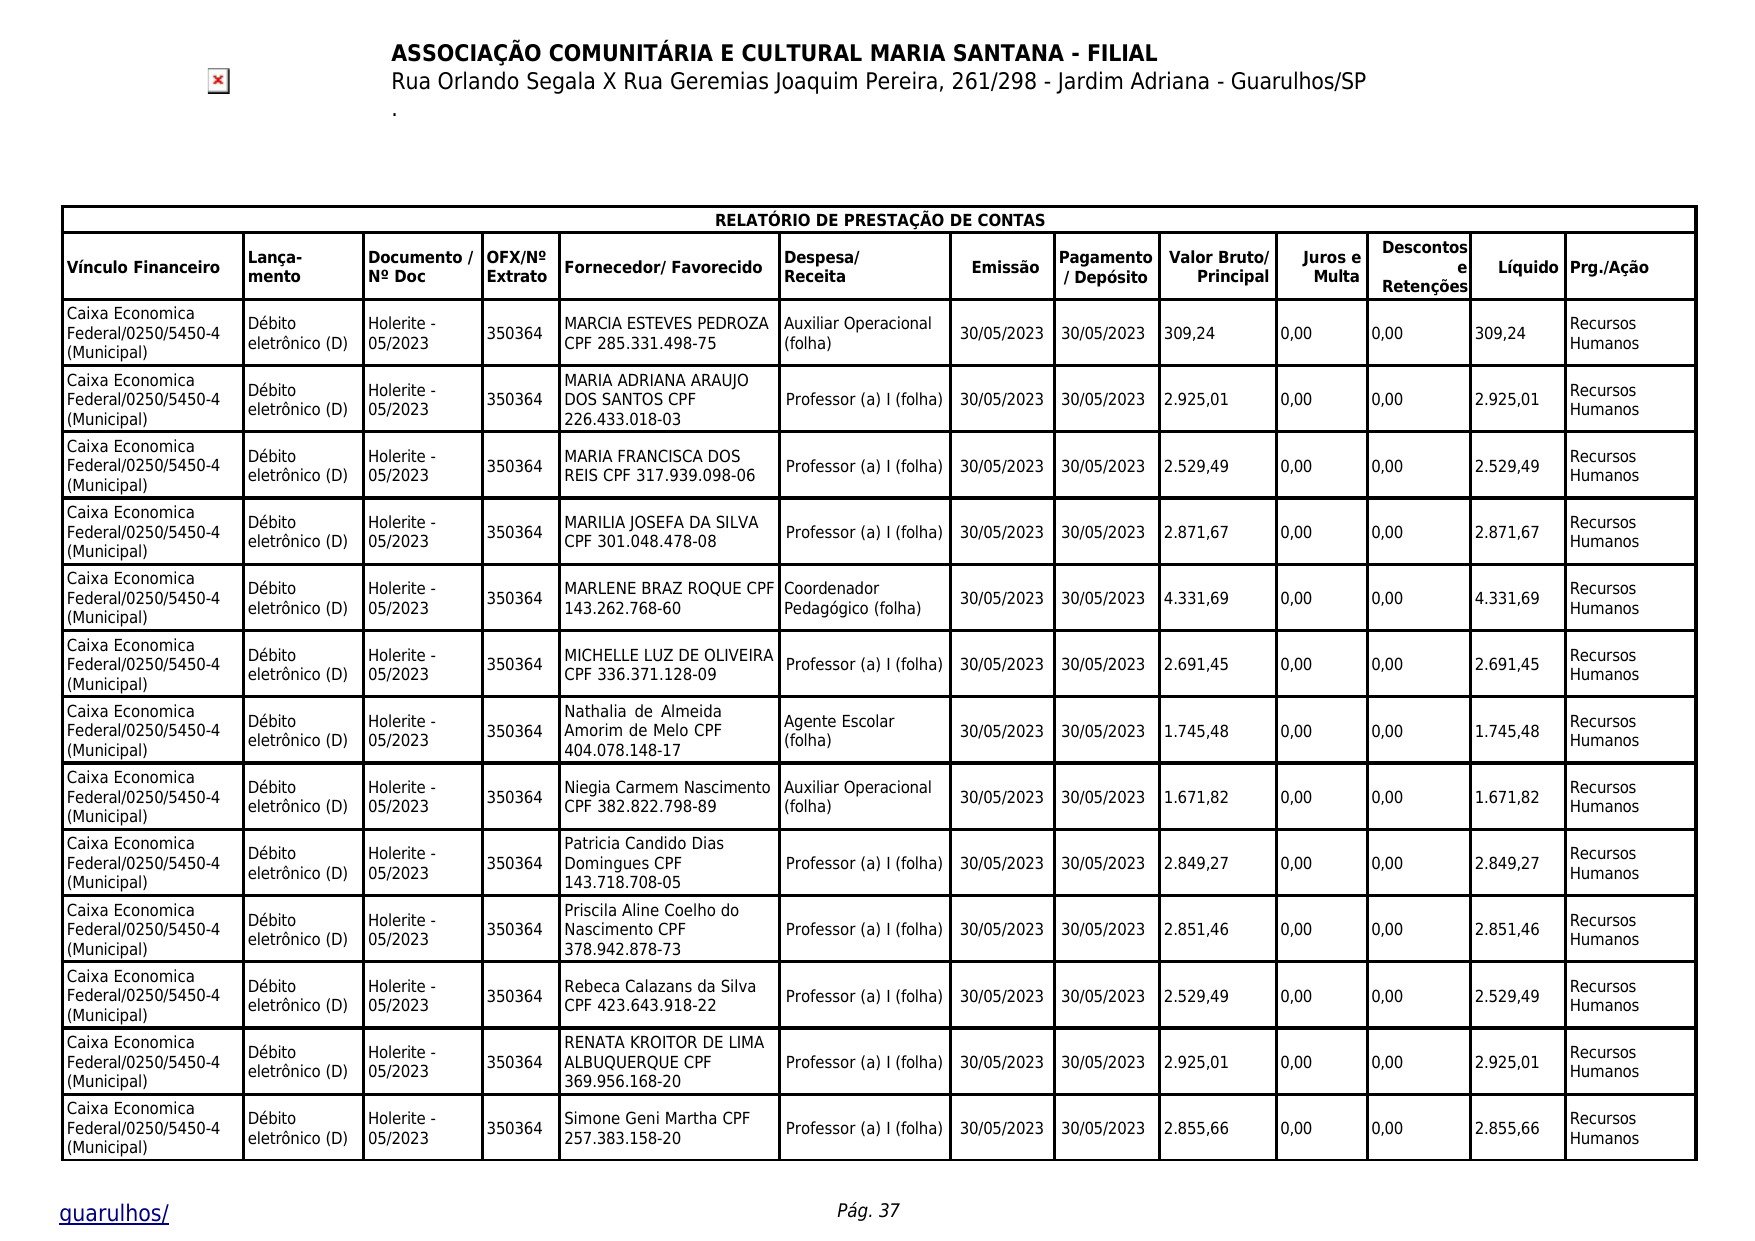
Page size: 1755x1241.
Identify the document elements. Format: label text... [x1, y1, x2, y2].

table_cell Professor (a) I (folha) [781, 500, 949, 563]
table_cell 30/05/2023 [1056, 433, 1158, 496]
table_cell 30/05/2023 [1056, 632, 1158, 695]
table_cell Recursos Humanos [1567, 1030, 1694, 1093]
table_cell Rebeca Calazans da Silva CPF 423.643.918-22 [561, 963, 778, 1026]
table_cell MARLENE BRAZ ROQUE CPF 143.262.768-60 [561, 566, 778, 629]
table_cell Holerite - 05/2023 [365, 566, 481, 629]
table_cell 1.745,48 [1161, 698, 1275, 761]
table_cell Pagamento / Depósito [1056, 234, 1158, 298]
table_cell 350364 [484, 632, 558, 695]
table_cell 2.691,45 [1161, 632, 1275, 695]
table_cell 30/05/2023 [1056, 367, 1158, 430]
table_cell Holerite - 05/2023 [365, 698, 481, 761]
table_cell 350364 [484, 433, 558, 496]
table_cell 0,00 [1278, 301, 1366, 364]
table_cell 350364 [484, 500, 558, 563]
table_cell 30/05/2023 [952, 698, 1053, 761]
table_cell Caixa Economica Federal/0250/5450-4 (Municipal) [64, 367, 242, 430]
table_cell 350364 [484, 765, 558, 828]
table_cell 30/05/2023 [952, 566, 1053, 629]
table_cell 2.529,49 [1161, 433, 1275, 496]
table_header RELATÓRIO DE PRESTAÇÃO DE CONTAS [64, 208, 1694, 231]
table_cell 30/05/2023 [952, 500, 1053, 563]
table_cell Holerite - 05/2023 [365, 632, 481, 695]
table_cell 30/05/2023 [1056, 1030, 1158, 1093]
table_cell Professor (a) I (folha) [781, 632, 949, 695]
table_cell 0,00 [1278, 963, 1366, 1026]
table_cell 30/05/2023 [952, 765, 1053, 828]
table_cell 350364 [484, 1030, 558, 1093]
table_cell 1.671,82 [1161, 765, 1275, 828]
table_cell Débito eletrônico (D) [245, 367, 362, 430]
table_cell 2.849,27 [1161, 831, 1275, 894]
table_cell 2.851,46 [1472, 897, 1564, 960]
table_cell 350364 [484, 367, 558, 430]
table_cell 0,00 [1278, 500, 1366, 563]
table_cell 30/05/2023 [1056, 500, 1158, 563]
table_cell 0,00 [1278, 698, 1366, 761]
table_cell Caixa Economica Federal/0250/5450-4 (Municipal) [64, 765, 242, 828]
table_cell Recursos Humanos [1567, 765, 1694, 828]
table_cell MARCIA ESTEVES PEDROZA CPF 285.331.498-75 [561, 301, 778, 364]
table_cell Holerite - 05/2023 [365, 1030, 481, 1093]
table_cell Holerite - 05/2023 [365, 897, 481, 960]
table_cell 30/05/2023 [952, 963, 1053, 1026]
table_cell Professor (a) I (folha) [781, 433, 949, 496]
table_cell 0,00 [1369, 765, 1469, 828]
table_cell 2.855,66 [1161, 1096, 1275, 1159]
table_cell Simone Geni Martha CPF 257.383.158-20 [561, 1096, 778, 1159]
table_cell 30/05/2023 [952, 301, 1053, 364]
table_cell 0,00 [1278, 765, 1366, 828]
table_cell Recursos Humanos [1567, 367, 1694, 430]
table_cell 30/05/2023 [1056, 698, 1158, 761]
table_cell Caixa Economica Federal/0250/5450-4 (Municipal) [64, 301, 242, 364]
table_cell MARIA ADRIANA ARAUJO DOS SANTOS CPF 226.433.018-03 [561, 367, 778, 430]
table_cell 2.529,49 [1472, 963, 1564, 1026]
table_cell Débito eletrônico (D) [245, 897, 362, 960]
table_cell 30/05/2023 [952, 831, 1053, 894]
table_cell Holerite - 05/2023 [365, 500, 481, 563]
table_cell MARIA FRANCISCA DOS REIS CPF 317.939.098-06 [561, 433, 778, 496]
table_cell 30/05/2023 [952, 897, 1053, 960]
table_cell Caixa Economica Federal/0250/5450-4 (Municipal) [64, 897, 242, 960]
table_cell Recursos Humanos [1567, 698, 1694, 761]
table_cell 2.871,67 [1472, 500, 1564, 563]
table_cell 2.925,01 [1161, 367, 1275, 430]
table_cell Juros e Multa [1278, 234, 1366, 298]
table_cell Caixa Economica Federal/0250/5450-4 (Municipal) [64, 632, 242, 695]
table_cell 30/05/2023 [952, 433, 1053, 496]
table_cell Débito eletrônico (D) [245, 632, 362, 695]
table_cell Débito eletrônico (D) [245, 1096, 362, 1159]
table_cell 30/05/2023 [1056, 566, 1158, 629]
table_cell Débito eletrônico (D) [245, 765, 362, 828]
table_cell 2.871,67 [1161, 500, 1275, 563]
table_cell 30/05/2023 [1056, 301, 1158, 364]
table_cell Professor (a) I (folha) [781, 1096, 949, 1159]
table_cell Recursos Humanos [1567, 1096, 1694, 1159]
table_cell Recursos Humanos [1567, 500, 1694, 563]
table_cell 4.331,69 [1472, 566, 1564, 629]
table_cell 0,00 [1369, 367, 1469, 430]
table_cell 0,00 [1369, 566, 1469, 629]
table_cell 30/05/2023 [1056, 765, 1158, 828]
table_cell 0,00 [1369, 698, 1469, 761]
table_cell Priscila Aline Coelho do Nascimento CPF 378.942.878-73 [561, 897, 778, 960]
table_cell 309,24 [1161, 301, 1275, 364]
table_cell 4.331,69 [1161, 566, 1275, 629]
table_cell 0,00 [1369, 831, 1469, 894]
table_cell 350364 [484, 698, 558, 761]
table_cell 2.529,49 [1472, 433, 1564, 496]
table_cell Caixa Economica Federal/0250/5450-4 (Municipal) [64, 1030, 242, 1093]
table_cell 30/05/2023 [1056, 1096, 1158, 1159]
table_cell Débito eletrônico (D) [245, 1030, 362, 1093]
table_cell 350364 [484, 566, 558, 629]
table_cell RENATA KROITOR DE LIMA ALBUQUERQUE CPF 369.956.168-20 [561, 1030, 778, 1093]
table_cell Descontos e Retenções [1369, 234, 1469, 298]
table_cell 0,00 [1369, 301, 1469, 364]
table_cell Fornecedor/ Favorecido [561, 234, 778, 298]
table_cell Professor (a) I (folha) [781, 831, 949, 894]
table_cell Holerite - 05/2023 [365, 433, 481, 496]
table_cell Caixa Economica Federal/0250/5450-4 (Municipal) [64, 500, 242, 563]
table_cell 0,00 [1369, 433, 1469, 496]
table_cell 2.851,46 [1161, 897, 1275, 960]
table_cell Holerite - 05/2023 [365, 301, 481, 364]
table_cell Holerite - 05/2023 [365, 1096, 481, 1159]
table_cell Valor Bruto/ Principal [1161, 234, 1275, 298]
table_cell Auxiliar Operacional (folha) [781, 301, 949, 364]
table_cell Caixa Economica Federal/0250/5450-4 (Municipal) [64, 831, 242, 894]
table_cell Auxiliar Operacional (folha) [781, 765, 949, 828]
table_cell 0,00 [1369, 500, 1469, 563]
table_cell 2.925,01 [1472, 367, 1564, 430]
table_cell 0,00 [1278, 632, 1366, 695]
table_cell MICHELLE LUZ DE OLIVEIRA CPF 336.371.128-09 [561, 632, 778, 695]
table_cell 30/05/2023 [952, 1030, 1053, 1093]
table_cell Agente Escolar (folha) [781, 698, 949, 761]
table_cell 30/05/2023 [1056, 897, 1158, 960]
table_cell Recursos Humanos [1567, 301, 1694, 364]
table_cell Débito eletrônico (D) [245, 963, 362, 1026]
table_cell MARILIA JOSEFA DA SILVA CPF 301.048.478-08 [561, 500, 778, 563]
table_cell Caixa Economica Federal/0250/5450-4 (Municipal) [64, 963, 242, 1026]
table_cell Recursos Humanos [1567, 632, 1694, 695]
table_cell 0,00 [1369, 1096, 1469, 1159]
table_cell Caixa Economica Federal/0250/5450-4 (Municipal) [64, 1096, 242, 1159]
table_cell Coordenador Pedagógico (folha) [781, 566, 949, 629]
table_cell 0,00 [1369, 963, 1469, 1026]
table_cell 2.529,49 [1161, 963, 1275, 1026]
table_cell 350364 [484, 963, 558, 1026]
table_cell Caixa Economica Federal/0250/5450-4 (Municipal) [64, 433, 242, 496]
table_cell Despesa/ Receita [781, 234, 949, 298]
table_cell Holerite - 05/2023 [365, 831, 481, 894]
table_cell Holerite - 05/2023 [365, 367, 481, 430]
table_cell Documento / Nº Doc [365, 234, 481, 298]
table_cell Recursos Humanos [1567, 566, 1694, 629]
table_cell 2.925,01 [1472, 1030, 1564, 1093]
table_cell Holerite - 05/2023 [365, 765, 481, 828]
table_cell OFX/Nº Extrato [484, 234, 558, 298]
table_cell 2.849,27 [1472, 831, 1564, 894]
table_cell Professor (a) I (folha) [781, 897, 949, 960]
table_cell 2.691,45 [1472, 632, 1564, 695]
table_cell Recursos Humanos [1567, 433, 1694, 496]
table_cell Professor (a) I (folha) [781, 963, 949, 1026]
table_cell 350364 [484, 897, 558, 960]
table_cell Vínculo Financeiro [64, 234, 242, 298]
table_cell 0,00 [1278, 1096, 1366, 1159]
table_cell Patricia Candido Dias Domingues CPF 143.718.708-05 [561, 831, 778, 894]
table_cell 30/05/2023 [1056, 963, 1158, 1026]
table_cell 0,00 [1278, 367, 1366, 430]
table_cell 350364 [484, 301, 558, 364]
table_cell 0,00 [1278, 433, 1366, 496]
table_cell Caixa Economica Federal/0250/5450-4 (Municipal) [64, 566, 242, 629]
table_cell Débito eletrônico (D) [245, 301, 362, 364]
table_cell Débito eletrônico (D) [245, 500, 362, 563]
table_cell 2.855,66 [1472, 1096, 1564, 1159]
table_cell Recursos Humanos [1567, 831, 1694, 894]
table_cell Holerite - 05/2023 [365, 963, 481, 1026]
table_cell Débito eletrônico (D) [245, 433, 362, 496]
table_cell 0,00 [1278, 566, 1366, 629]
table_cell 1.745,48 [1472, 698, 1564, 761]
table_cell 350364 [484, 831, 558, 894]
table_cell 30/05/2023 [1056, 831, 1158, 894]
table_cell 2.925,01 [1161, 1030, 1275, 1093]
table_cell Recursos Humanos [1567, 963, 1694, 1026]
table_cell 0,00 [1369, 897, 1469, 960]
table_cell 30/05/2023 [952, 632, 1053, 695]
table_cell Professor (a) I (folha) [781, 1030, 949, 1093]
table_cell Caixa Economica Federal/0250/5450-4 (Municipal) [64, 698, 242, 761]
table_cell 0,00 [1278, 831, 1366, 894]
table_cell Professor (a) I (folha) [781, 367, 949, 430]
table_cell 350364 [484, 1096, 558, 1159]
table_cell Recursos Humanos [1567, 897, 1694, 960]
table_cell Nathalia de Almeida Amorim de Melo CPF 404.078.148-17 [561, 698, 778, 761]
table_cell Emissão [952, 234, 1053, 298]
table_cell Lança- mento [245, 234, 362, 298]
table_cell Líquido [1472, 234, 1564, 298]
table_cell 30/05/2023 [952, 1096, 1053, 1159]
table_cell Débito eletrônico (D) [245, 831, 362, 894]
table_cell 30/05/2023 [952, 367, 1053, 430]
table_cell 0,00 [1369, 1030, 1469, 1093]
table_cell Niegia Carmem Nascimento CPF 382.822.798-89 [561, 765, 778, 828]
table_cell Prg./Ação [1567, 234, 1694, 298]
table_cell 1.671,82 [1472, 765, 1564, 828]
table_cell 309,24 [1472, 301, 1564, 364]
table_cell 0,00 [1278, 897, 1366, 960]
table_cell Débito eletrônico (D) [245, 698, 362, 761]
table_cell 0,00 [1278, 1030, 1366, 1093]
table_cell 0,00 [1369, 632, 1469, 695]
table_cell Débito eletrônico (D) [245, 566, 362, 629]
